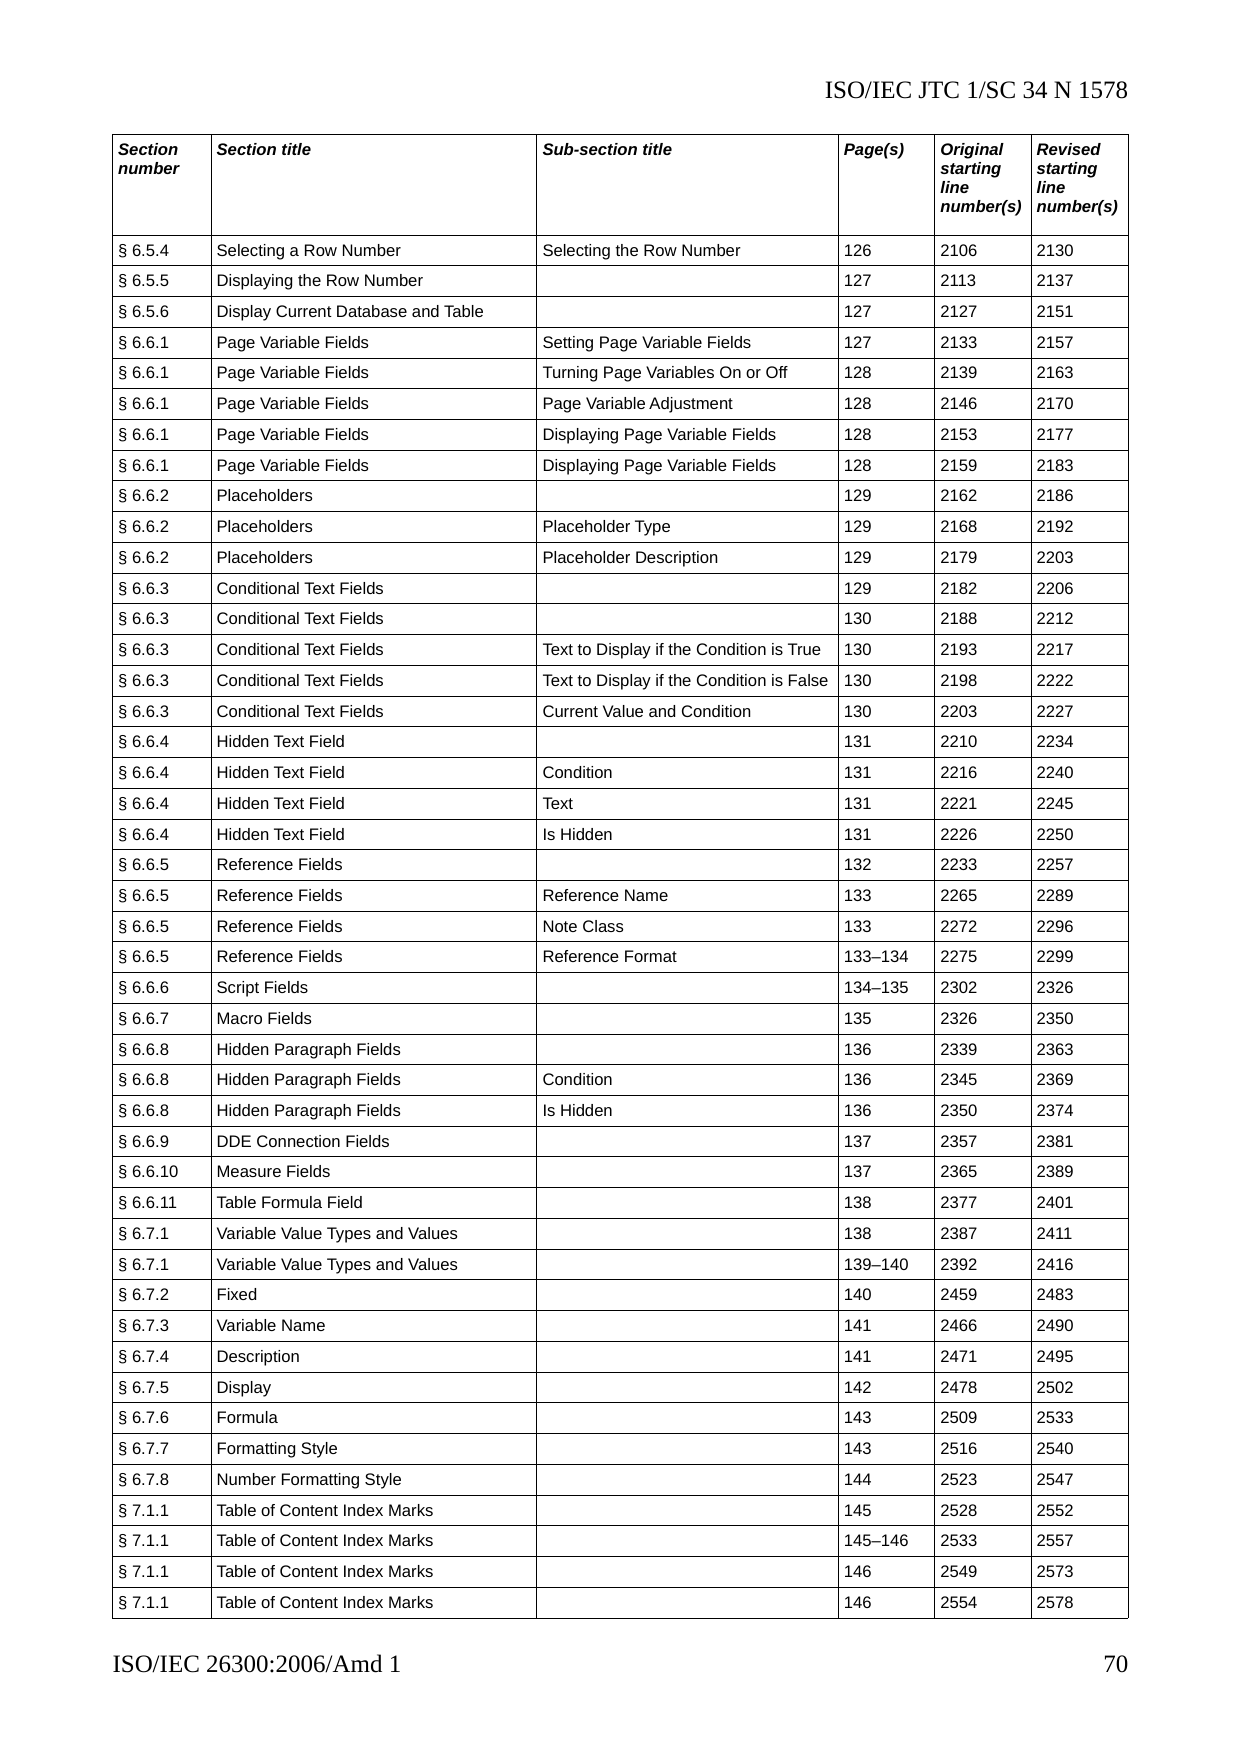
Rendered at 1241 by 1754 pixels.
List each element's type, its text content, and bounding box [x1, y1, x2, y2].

table_cell Hidden Text Field [212, 789, 536, 818]
table_cell [537, 297, 838, 327]
table_cell 128 [839, 451, 934, 480]
table_cell Selecting the Row Number [537, 236, 838, 265]
table_cell 2221 [935, 789, 1031, 818]
table_cell Reference Fields [212, 850, 536, 880]
table_cell 2198 [935, 666, 1031, 696]
table_cell 129 [839, 574, 934, 603]
table_cell § 6.6.8 [113, 1096, 211, 1126]
table_cell 2177 [1032, 420, 1128, 450]
table_cell 2233 [935, 850, 1031, 880]
table_cell 2552 [1032, 1496, 1128, 1525]
table_cell Is Hidden [537, 820, 838, 849]
table_cell § 6.6.8 [113, 1035, 211, 1064]
table_cell [537, 1004, 838, 1033]
table_cell § 6.6.4 [113, 758, 211, 788]
table_cell Conditional Text Fields [212, 666, 536, 696]
table_cell Variable Name [212, 1311, 536, 1341]
table_cell Placeholders [212, 512, 536, 542]
table_cell § 6.6.11 [113, 1188, 211, 1218]
table_cell § 6.6.5 [113, 912, 211, 941]
table_cell 2345 [935, 1065, 1031, 1095]
table_cell Page Variable Fields [212, 328, 536, 357]
table_cell 136 [839, 1096, 934, 1126]
table_cell Hidden Paragraph Fields [212, 1065, 536, 1095]
table_cell Display Current Database and Table [212, 297, 536, 327]
table_cell § 6.7.1 [113, 1250, 211, 1279]
table_cell 2495 [1032, 1342, 1128, 1372]
table_cell § 6.6.7 [113, 1004, 211, 1033]
table_cell Page Variable Fields [212, 420, 536, 450]
table_cell 146 [839, 1557, 934, 1587]
table_cell 2137 [1032, 266, 1128, 296]
table_cell 129 [839, 481, 934, 511]
table_cell 137 [839, 1157, 934, 1187]
table_cell § 7.1.1 [113, 1557, 211, 1587]
table_cell § 6.6.5 [113, 850, 211, 880]
table_cell 128 [839, 389, 934, 419]
table_cell 128 [839, 420, 934, 450]
table_cell Display [212, 1373, 536, 1402]
table_cell Table Formula Field [212, 1188, 536, 1218]
table_cell 2339 [935, 1035, 1031, 1064]
table_header Revised starting line number(s) [1032, 135, 1128, 234]
table_cell 2170 [1032, 389, 1128, 419]
table_cell 2483 [1032, 1280, 1128, 1310]
table_cell Text [537, 789, 838, 818]
table_cell 2365 [935, 1157, 1031, 1187]
table_cell 2387 [935, 1219, 1031, 1249]
table_cell § 6.5.5 [113, 266, 211, 296]
table_cell 2272 [935, 912, 1031, 941]
table_cell 133 [839, 881, 934, 911]
table_cell 2168 [935, 512, 1031, 542]
table_cell Page Variable Adjustment [537, 389, 838, 419]
table_cell 2192 [1032, 512, 1128, 542]
table_cell Displaying the Row Number [212, 266, 536, 296]
table_cell 2350 [935, 1096, 1031, 1126]
table_cell 141 [839, 1311, 934, 1341]
table_cell 2326 [1032, 973, 1128, 1003]
table_header Sub-section title [537, 135, 838, 234]
table_cell Placeholders [212, 543, 536, 573]
table_cell 130 [839, 604, 934, 634]
table_cell § 6.7.8 [113, 1465, 211, 1494]
table_cell § 6.7.2 [113, 1280, 211, 1310]
table_cell 138 [839, 1188, 934, 1218]
table_cell 129 [839, 512, 934, 542]
table_cell Reference Name [537, 881, 838, 911]
table_cell 2540 [1032, 1434, 1128, 1464]
table_cell 2363 [1032, 1035, 1128, 1064]
table_cell 140 [839, 1280, 934, 1310]
table_cell 126 [839, 236, 934, 265]
table_cell Placeholders [212, 481, 536, 511]
table_cell 2186 [1032, 481, 1128, 511]
table_cell § 7.1.1 [113, 1588, 211, 1617]
table_cell 2296 [1032, 912, 1128, 941]
table_cell 134–135 [839, 973, 934, 1003]
table_cell Conditional Text Fields [212, 574, 536, 603]
table_cell 2217 [1032, 635, 1128, 665]
table_cell Text to Display if the Condition is True [537, 635, 838, 665]
table_cell Is Hidden [537, 1096, 838, 1126]
table_cell Conditional Text Fields [212, 604, 536, 634]
table_cell [537, 604, 838, 634]
table_cell 2240 [1032, 758, 1128, 788]
table_cell 2547 [1032, 1465, 1128, 1494]
table_cell § 6.6.1 [113, 389, 211, 419]
table_cell 139–140 [839, 1250, 934, 1279]
table_cell [537, 1342, 838, 1372]
table_cell § 6.6.3 [113, 697, 211, 726]
table_cell 2133 [935, 328, 1031, 357]
table_cell § 7.1.1 [113, 1526, 211, 1556]
table_cell 144 [839, 1465, 934, 1494]
table_cell Fixed [212, 1280, 536, 1310]
table_cell Formula [212, 1403, 536, 1433]
table_cell Displaying Page Variable Fields [537, 451, 838, 480]
table_cell § 6.6.1 [113, 359, 211, 388]
table_cell Table of Content Index Marks [212, 1526, 536, 1556]
table_cell 2299 [1032, 942, 1128, 972]
table_cell [537, 1526, 838, 1556]
table_cell 2222 [1032, 666, 1128, 696]
table_cell [537, 1311, 838, 1341]
table_cell § 6.6.2 [113, 512, 211, 542]
table_cell 2210 [935, 727, 1031, 757]
table_cell Hidden Paragraph Fields [212, 1096, 536, 1126]
table_cell [537, 1434, 838, 1464]
table_cell 2533 [1032, 1403, 1128, 1433]
table_cell 2275 [935, 942, 1031, 972]
table_cell 127 [839, 297, 934, 327]
table_cell 2528 [935, 1496, 1031, 1525]
table_cell § 6.6.3 [113, 604, 211, 634]
table_cell 2302 [935, 973, 1031, 1003]
table_cell Reference Fields [212, 881, 536, 911]
table_cell 143 [839, 1434, 934, 1464]
table_cell 2139 [935, 359, 1031, 388]
table_cell [537, 1188, 838, 1218]
table_cell 133 [839, 912, 934, 941]
table_cell 2203 [1032, 543, 1128, 573]
table_cell Placeholder Description [537, 543, 838, 573]
table_cell 2179 [935, 543, 1031, 573]
table_cell 2549 [935, 1557, 1031, 1587]
table_cell 145–146 [839, 1526, 934, 1556]
table_cell 2245 [1032, 789, 1128, 818]
table_cell 2153 [935, 420, 1031, 450]
table_cell § 6.6.3 [113, 666, 211, 696]
table_cell 2206 [1032, 574, 1128, 603]
table_header Section title [212, 135, 536, 234]
table_cell 2289 [1032, 881, 1128, 911]
table_cell § 6.7.4 [113, 1342, 211, 1372]
table_cell 2212 [1032, 604, 1128, 634]
table_cell Conditional Text Fields [212, 697, 536, 726]
table_cell § 6.6.9 [113, 1127, 211, 1156]
table_cell 2163 [1032, 359, 1128, 388]
table_cell Reference Format [537, 942, 838, 972]
table_cell 2401 [1032, 1188, 1128, 1218]
table_cell 2234 [1032, 727, 1128, 757]
table_cell 128 [839, 359, 934, 388]
table_cell 2193 [935, 635, 1031, 665]
table_cell § 6.6.4 [113, 820, 211, 849]
table_cell § 6.7.5 [113, 1373, 211, 1402]
table_cell Hidden Paragraph Fields [212, 1035, 536, 1064]
table_cell 138 [839, 1219, 934, 1249]
table_cell 2369 [1032, 1065, 1128, 1095]
table_cell Page Variable Fields [212, 451, 536, 480]
table_cell 2159 [935, 451, 1031, 480]
table_cell 2573 [1032, 1557, 1128, 1587]
table_cell Macro Fields [212, 1004, 536, 1033]
table_cell 146 [839, 1588, 934, 1617]
table_cell Script Fields [212, 973, 536, 1003]
table_cell 141 [839, 1342, 934, 1372]
table_cell Description [212, 1342, 536, 1372]
table_cell [537, 850, 838, 880]
table_cell § 6.6.3 [113, 574, 211, 603]
table_cell 2554 [935, 1588, 1031, 1617]
table_header Section number [113, 135, 211, 234]
table_cell Note Class [537, 912, 838, 941]
table_cell [537, 973, 838, 1003]
table_cell [537, 1557, 838, 1587]
table_cell 2226 [935, 820, 1031, 849]
table_cell 127 [839, 328, 934, 357]
table_cell Conditional Text Fields [212, 635, 536, 665]
table_cell Condition [537, 1065, 838, 1095]
table_cell § 6.6.2 [113, 543, 211, 573]
table_cell 2157 [1032, 328, 1128, 357]
table_cell Measure Fields [212, 1157, 536, 1187]
table_cell Turning Page Variables On or Off [537, 359, 838, 388]
table_cell 2392 [935, 1250, 1031, 1279]
table_cell 2113 [935, 266, 1031, 296]
table_cell § 6.6.5 [113, 942, 211, 972]
table_cell Variable Value Types and Values [212, 1250, 536, 1279]
table_cell 133–134 [839, 942, 934, 972]
table_cell Page Variable Fields [212, 389, 536, 419]
table_cell 2183 [1032, 451, 1128, 480]
table_cell Table of Content Index Marks [212, 1588, 536, 1617]
table_cell 2357 [935, 1127, 1031, 1156]
table_cell 2106 [935, 236, 1031, 265]
table_cell Hidden Text Field [212, 727, 536, 757]
table_cell 2466 [935, 1311, 1031, 1341]
table_cell 131 [839, 758, 934, 788]
table_cell § 6.6.10 [113, 1157, 211, 1187]
table_cell 2411 [1032, 1219, 1128, 1249]
table_cell § 6.6.1 [113, 451, 211, 480]
table_cell 2471 [935, 1342, 1031, 1372]
table_cell 2203 [935, 697, 1031, 726]
table_cell § 7.1.1 [113, 1496, 211, 1525]
table_cell § 6.5.4 [113, 236, 211, 265]
table_cell 2490 [1032, 1311, 1128, 1341]
table_cell 2162 [935, 481, 1031, 511]
table_cell 2381 [1032, 1127, 1128, 1156]
table_cell Current Value and Condition [537, 697, 838, 726]
table_cell 130 [839, 697, 934, 726]
table_cell 2265 [935, 881, 1031, 911]
table_cell 2182 [935, 574, 1031, 603]
table_cell 2389 [1032, 1157, 1128, 1187]
table_cell 135 [839, 1004, 934, 1033]
table_cell 2188 [935, 604, 1031, 634]
table_cell Condition [537, 758, 838, 788]
table_cell Table of Content Index Marks [212, 1496, 536, 1525]
table_cell 131 [839, 789, 934, 818]
table_cell Placeholder Type [537, 512, 838, 542]
table_cell 2502 [1032, 1373, 1128, 1402]
table_cell 2127 [935, 297, 1031, 327]
table_cell 145 [839, 1496, 934, 1525]
table_cell 2151 [1032, 297, 1128, 327]
table_cell § 6.7.7 [113, 1434, 211, 1464]
table_cell [537, 1127, 838, 1156]
table_cell 2533 [935, 1526, 1031, 1556]
table_cell 2227 [1032, 697, 1128, 726]
table_cell [537, 727, 838, 757]
table_cell 136 [839, 1035, 934, 1064]
table_cell § 6.7.3 [113, 1311, 211, 1341]
table_cell 127 [839, 266, 934, 296]
table_cell [537, 481, 838, 511]
table_cell § 6.6.8 [113, 1065, 211, 1095]
table_cell 2523 [935, 1465, 1031, 1494]
table_cell Setting Page Variable Fields [537, 328, 838, 357]
table_cell 2130 [1032, 236, 1128, 265]
table_cell 2257 [1032, 850, 1128, 880]
table_cell Text to Display if the Condition is False [537, 666, 838, 696]
table_cell § 6.6.6 [113, 973, 211, 1003]
table_header Original starting line number(s) [935, 135, 1031, 234]
table_cell 2146 [935, 389, 1031, 419]
table_cell § 6.6.4 [113, 727, 211, 757]
table_cell 2459 [935, 1280, 1031, 1310]
table_cell 131 [839, 727, 934, 757]
table_cell § 6.6.1 [113, 420, 211, 450]
table_cell [537, 1250, 838, 1279]
table_cell Page Variable Fields [212, 359, 536, 388]
table_cell 130 [839, 635, 934, 665]
table_cell 132 [839, 850, 934, 880]
table_cell [537, 1157, 838, 1187]
table_cell 2578 [1032, 1588, 1128, 1617]
table_cell 131 [839, 820, 934, 849]
table_cell 130 [839, 666, 934, 696]
table_cell 2374 [1032, 1096, 1128, 1126]
table_cell Number Formatting Style [212, 1465, 536, 1494]
table_cell Variable Value Types and Values [212, 1219, 536, 1249]
table_cell [537, 1373, 838, 1402]
table_cell Hidden Text Field [212, 758, 536, 788]
table_cell 2416 [1032, 1250, 1128, 1279]
table_cell Formatting Style [212, 1434, 536, 1464]
table_header Page(s) [839, 135, 934, 234]
table_cell § 6.7.1 [113, 1219, 211, 1249]
table_cell [537, 1280, 838, 1310]
table_cell § 6.6.1 [113, 328, 211, 357]
table_cell Table of Content Index Marks [212, 1557, 536, 1587]
table_cell [537, 266, 838, 296]
table_cell Displaying Page Variable Fields [537, 420, 838, 450]
table_cell § 6.7.6 [113, 1403, 211, 1433]
table_cell [537, 1219, 838, 1249]
table_cell 142 [839, 1373, 934, 1402]
table_cell 2350 [1032, 1004, 1128, 1033]
table_cell 136 [839, 1065, 934, 1095]
table_cell 137 [839, 1127, 934, 1156]
table_cell [537, 1403, 838, 1433]
table_cell Hidden Text Field [212, 820, 536, 849]
table_cell 2326 [935, 1004, 1031, 1033]
table_cell 2216 [935, 758, 1031, 788]
table_cell § 6.6.5 [113, 881, 211, 911]
table_cell 2478 [935, 1373, 1031, 1402]
table_cell 2509 [935, 1403, 1031, 1433]
table_cell Reference Fields [212, 912, 536, 941]
table_cell 2377 [935, 1188, 1031, 1218]
table_cell 129 [839, 543, 934, 573]
table_cell 2516 [935, 1434, 1031, 1464]
table_cell [537, 1035, 838, 1064]
table_cell § 6.6.4 [113, 789, 211, 818]
table_cell [537, 1465, 838, 1494]
table_cell DDE Connection Fields [212, 1127, 536, 1156]
table_cell 2250 [1032, 820, 1128, 849]
table_cell 2557 [1032, 1526, 1128, 1556]
table_cell Reference Fields [212, 942, 536, 972]
table_cell [537, 1588, 838, 1617]
table_cell 143 [839, 1403, 934, 1433]
table_cell § 6.5.6 [113, 297, 211, 327]
table_cell § 6.6.3 [113, 635, 211, 665]
table_cell [537, 1496, 838, 1525]
table_cell Selecting a Row Number [212, 236, 536, 265]
table_cell [537, 574, 838, 603]
table_cell § 6.6.2 [113, 481, 211, 511]
